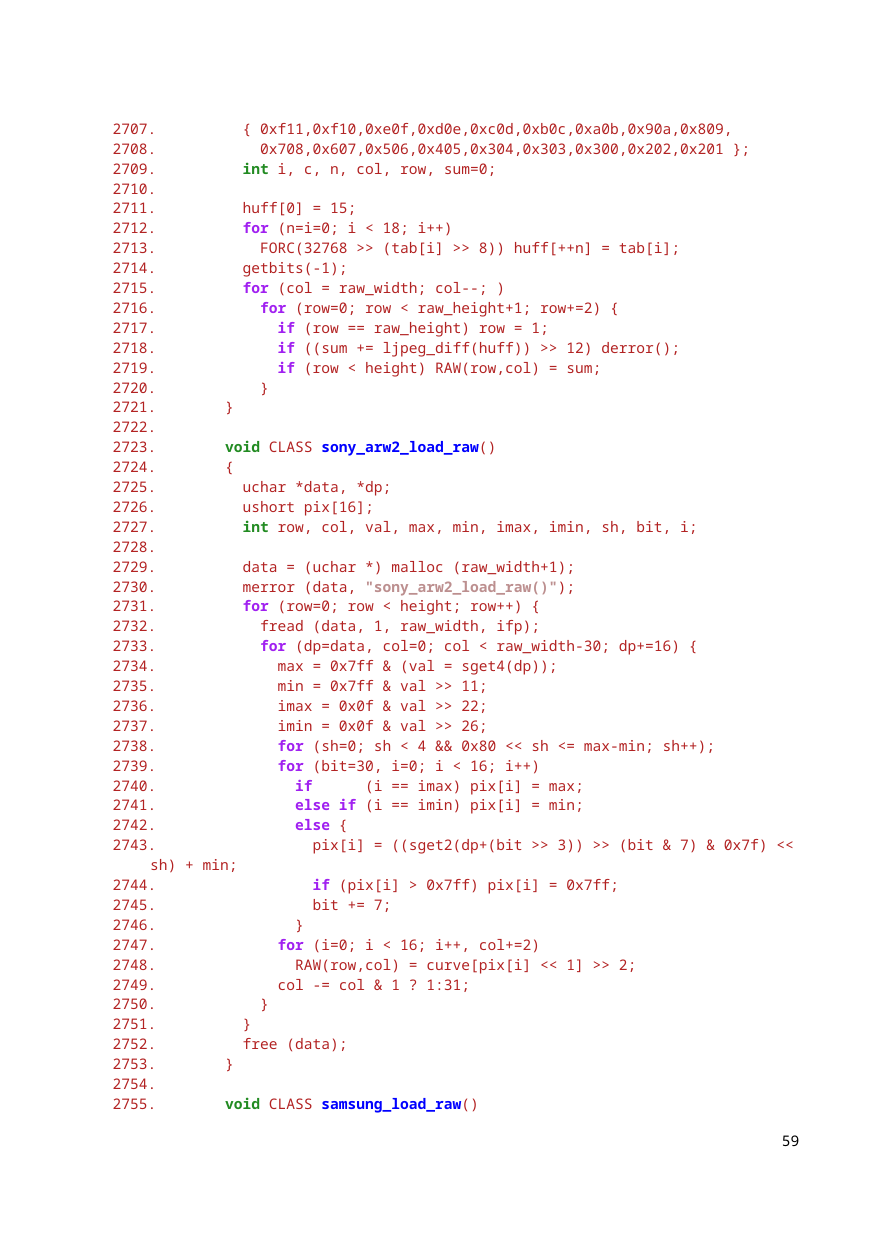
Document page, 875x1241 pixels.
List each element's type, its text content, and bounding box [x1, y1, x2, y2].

list for (n=i=0; i < 18; i++) [112, 218, 799, 238]
list 0x708,0x607,0x506,0x405,0x304,0x303,0x300,0x202,0x201 }; [112, 139, 799, 158]
list for (sh=0; sh < 4 && 0x80 << sh <= max-min; sh++); [112, 736, 799, 755]
list } [112, 1014, 799, 1034]
list huff[0] = 15; [112, 198, 799, 218]
list imin = 0x0f & val >> 26; [112, 716, 799, 736]
list for (col = raw_width; col--; ) [112, 278, 799, 298]
list int i, c, n, col, row, sum=0; [112, 158, 799, 178]
list merror (data, "sony_arw2_load_raw()"); [112, 576, 799, 596]
list FORC(32768 >> (tab[i] >> 8)) huff[++n] = tab[i]; [112, 238, 799, 258]
list col -= col & 1 ? 1:31; [112, 974, 799, 994]
list } [112, 914, 799, 934]
list min = 0x7ff & val >> 11; [112, 676, 799, 696]
list for (bit=30, i=0; i < 16; i++) [112, 755, 799, 775]
list if (row < height) RAW(row,col) = sum; [112, 357, 799, 377]
list ushort pix[16]; [112, 497, 799, 517]
list pix[i] = ((sget2(dp+(bit >> 3)) >> (bit & 7) & 0x7f) << sh) + min; [112, 835, 799, 875]
list int row, col, val, max, min, imax, imin, sh, bit, i; [112, 517, 799, 537]
list void CLASS sony_arw2_load_raw() [112, 437, 799, 457]
list void CLASS samsung_load_raw() [112, 1094, 799, 1113]
list for (dp=data, col=0; col < raw_width-30; dp+=16) { [112, 636, 799, 656]
list if (row == raw_height) row = 1; [112, 318, 799, 338]
list { [112, 457, 799, 477]
list getbits(-1); [112, 258, 799, 278]
list if (pix[i] > 0x7ff) pix[i] = 0x7ff; [112, 875, 799, 895]
list for (row=0; row < height; row++) { [112, 596, 799, 616]
list } [112, 994, 799, 1014]
list for (i=0; i < 16; i++, col+=2) [112, 934, 799, 954]
list max = 0x7ff & (val = sget4(dp)); [112, 656, 799, 676]
list { 0xf11,0xf10,0xe0f,0xd0e,0xc0d,0xb0c,0xa0b,0x90a,0x809, [112, 119, 799, 139]
list if ((sum += ljpeg_diff(huff)) >> 12) derror(); [112, 338, 799, 357]
list } [112, 1054, 799, 1074]
list } [112, 397, 799, 417]
list fread (data, 1, raw_width, ifp); [112, 616, 799, 636]
list RAW(row,col) = curve[pix[i] << 1] >> 2; [112, 954, 799, 974]
list bit += 7; [112, 895, 799, 914]
list for (row=0; row < raw_height+1; row+=2) { [112, 298, 799, 318]
list data = (uchar *) malloc (raw_width+1); [112, 556, 799, 576]
list } [112, 377, 799, 397]
list uchar *data, *dp; [112, 477, 799, 497]
list imax = 0x0f & val >> 22; [112, 696, 799, 716]
list else if (i == imin) pix[i] = min; [112, 795, 799, 815]
list free (data); [112, 1034, 799, 1054]
list else { [112, 815, 799, 835]
list if (i == imax) pix[i] = max; [112, 775, 799, 795]
